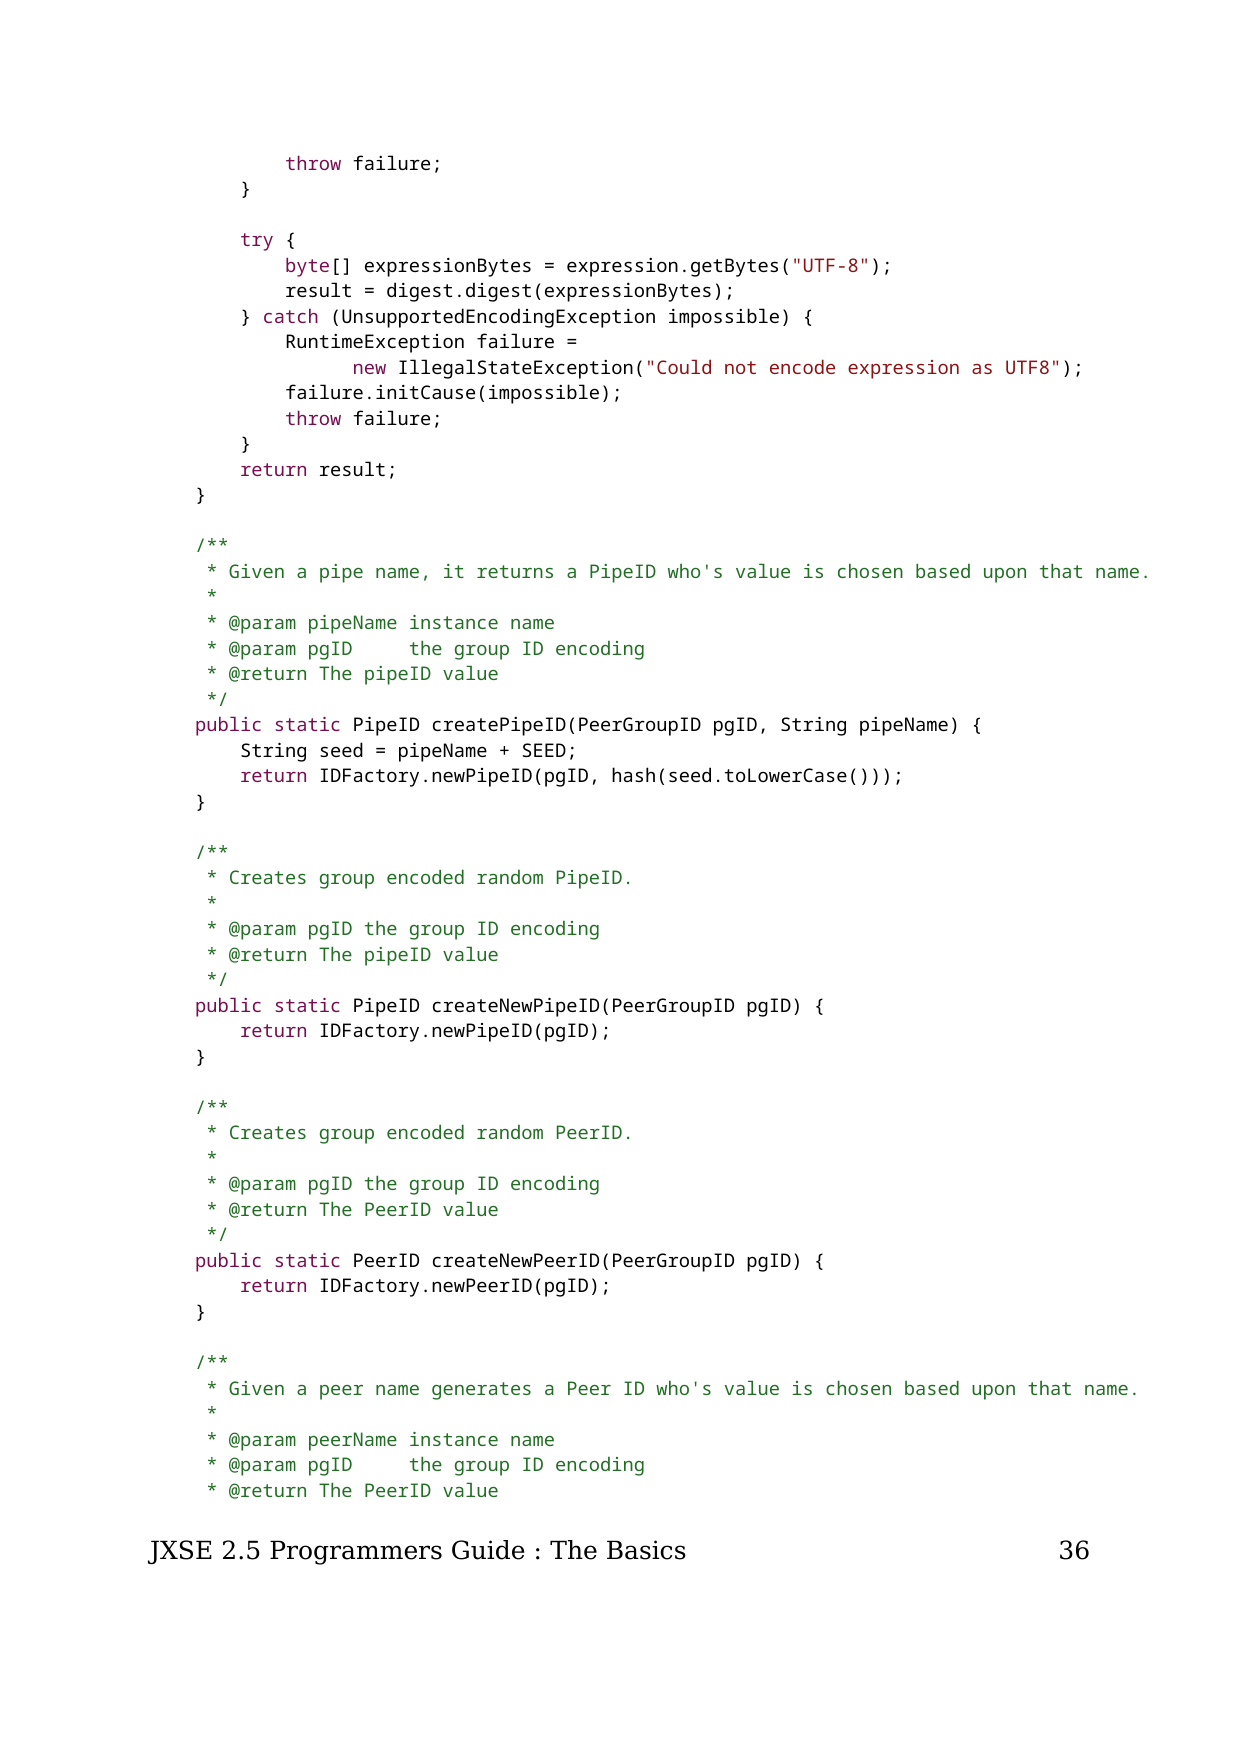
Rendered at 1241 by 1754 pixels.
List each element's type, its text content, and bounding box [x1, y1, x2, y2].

text * [150, 1401, 1090, 1426]
text * [150, 890, 1090, 916]
text return IDFactory.newPeerID(pgID); [150, 1273, 1090, 1298]
text * Given a pipe name, it returns a PipeID who's value is chosen based upon that name. [150, 558, 1167, 584]
text failure.initCause(impossible); [150, 380, 1090, 405]
text public static PipeID createPipeID(PeerGroupID pgID, String pipeName) { [150, 711, 1090, 737]
text result = digest.digest(expressionBytes); [150, 278, 1090, 303]
text * @param pgID the group ID encoding [150, 916, 1090, 941]
text * [150, 584, 1090, 609]
text throw failure; [150, 405, 1090, 431]
text * @return The PeerID value [150, 1196, 1090, 1222]
text * Creates group encoded random PipeID. [150, 864, 1090, 890]
text } [150, 1298, 1090, 1324]
text return result; [150, 456, 1090, 482]
text * @param pipeName instance name [150, 609, 1090, 635]
text * @return The pipeID value [150, 941, 1090, 967]
text } [150, 176, 1090, 201]
text try { [150, 227, 1090, 252]
text byte[] expressionBytes = expression.getBytes("UTF-8"); [150, 252, 1090, 278]
text /** [150, 533, 1090, 558]
text return IDFactory.newPipeID(pgID, hash(seed.toLowerCase())); [150, 762, 1090, 788]
text * @param pgID the group ID encoding [150, 1452, 1090, 1477]
text public static PipeID createNewPipeID(PeerGroupID pgID) { [150, 992, 1090, 1018]
text * @param pgID the group ID encoding [150, 635, 1090, 660]
text * @return The pipeID value [150, 660, 1090, 686]
text * Given a peer name generates a Peer ID who's value is chosen based upon that name. [150, 1375, 1160, 1401]
text return IDFactory.newPipeID(pgID); [150, 1018, 1090, 1043]
text String seed = pipeName + SEED; [150, 737, 1090, 762]
text /** [150, 839, 1090, 864]
text */ [150, 1222, 1090, 1247]
text public static PeerID createNewPeerID(PeerGroupID pgID) { [150, 1247, 1090, 1273]
text */ [150, 967, 1090, 992]
text /** [150, 1349, 1090, 1375]
text } catch (UnsupportedEncodingException impossible) { [150, 303, 1090, 329]
text RuntimeException failure = [150, 329, 1090, 354]
text * @param pgID the group ID encoding [150, 1171, 1090, 1196]
text /** [150, 1094, 1090, 1120]
text */ [150, 686, 1090, 711]
text } [150, 1043, 1090, 1069]
text new IllegalStateException("Could not encode expression as UTF8"); [150, 354, 1090, 380]
text * @param peerName instance name [150, 1426, 1090, 1452]
text throw failure; [150, 150, 1090, 176]
text * [150, 1145, 1090, 1171]
text } [150, 788, 1090, 813]
text } [150, 482, 1090, 507]
text * @return The PeerID value [150, 1477, 1090, 1503]
text } [150, 431, 1090, 456]
text * Creates group encoded random PeerID. [150, 1120, 1090, 1145]
